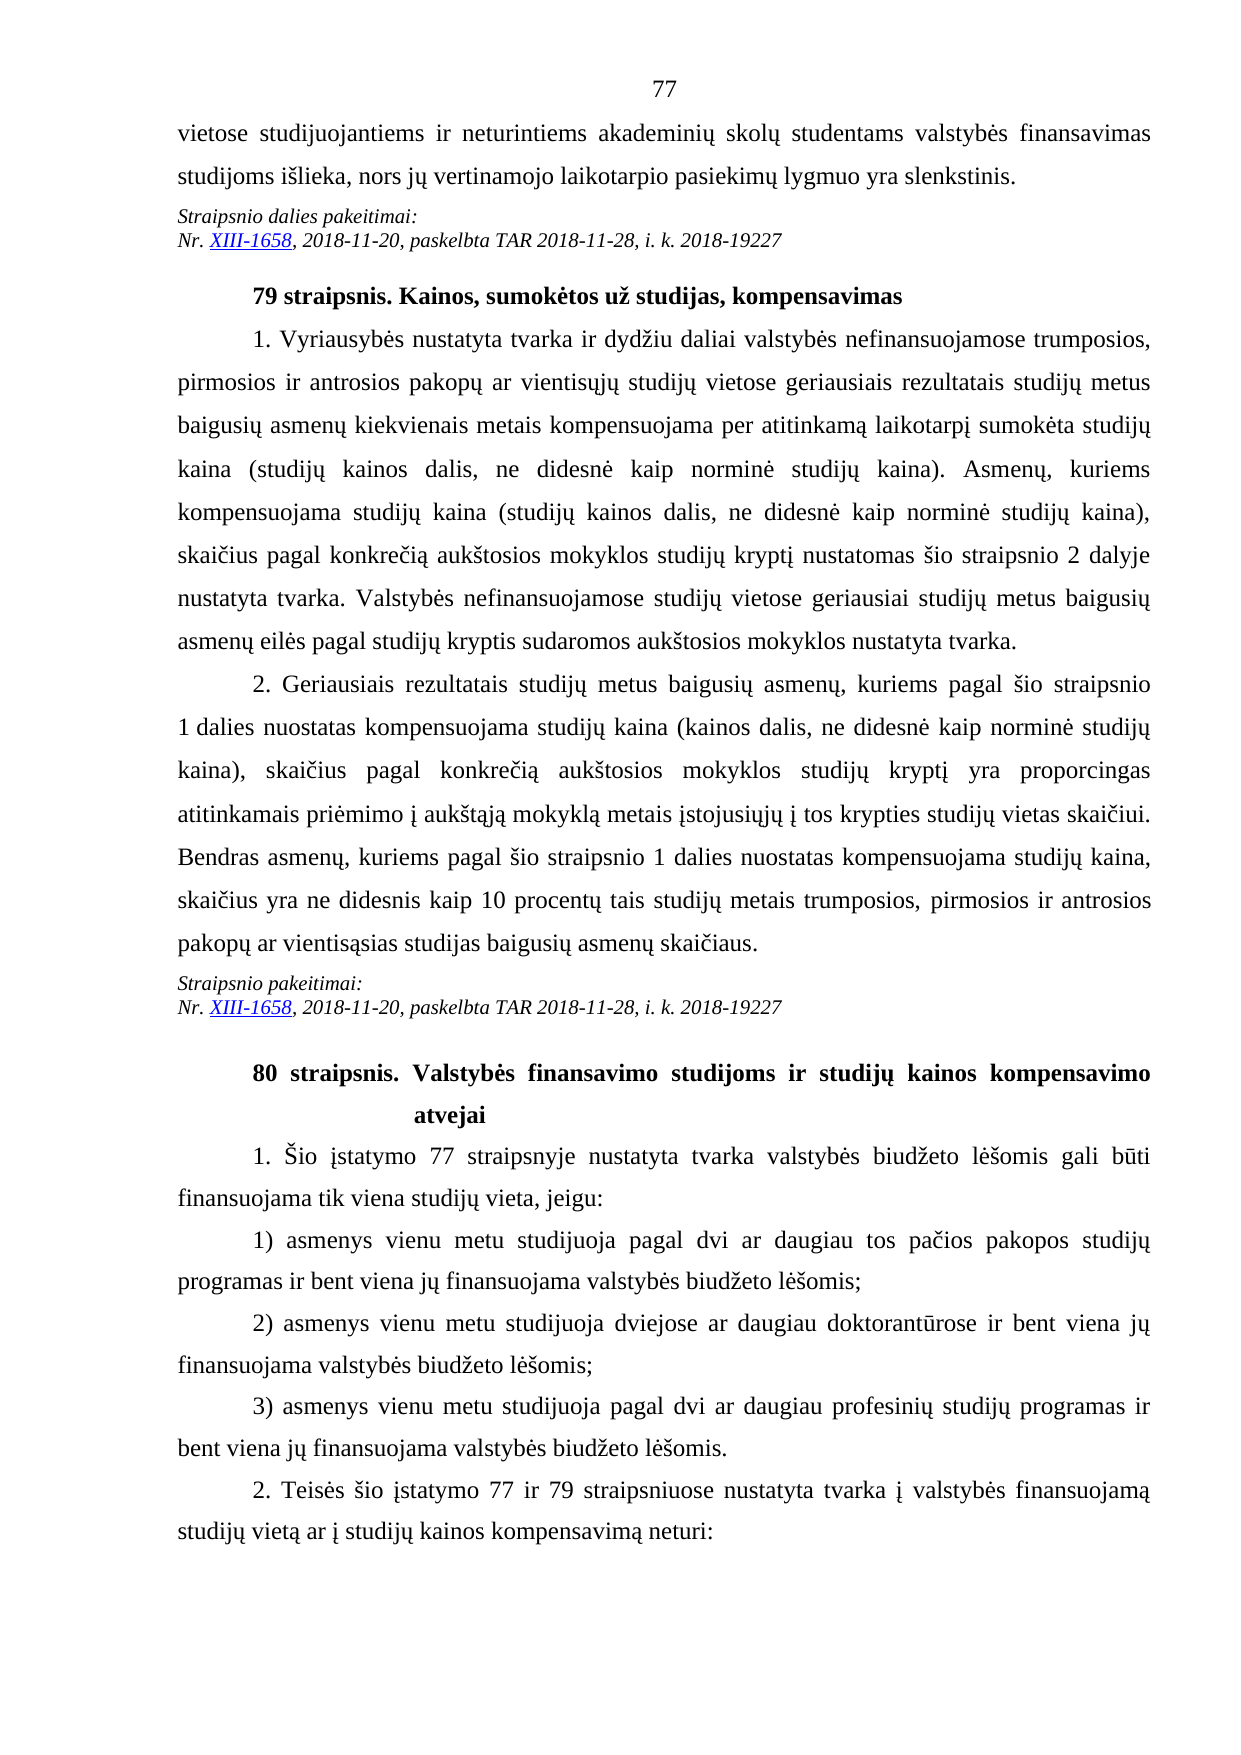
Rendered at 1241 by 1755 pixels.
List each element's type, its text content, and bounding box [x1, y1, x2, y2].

text Nr. XIII-1658, 2018-11-20, paskelbta TAR 2018-11-28, i. k. 2018-19227 [177, 995, 1152, 1019]
text 80 straipsnis. Valstybės finansavimo studijoms ir studijų kainos kompensavimo atvejai [252, 1048, 1152, 1131]
text 2. Geriausiais rezultatais studijų metus baigusių asmenų, kuriems pagal šio straipsnio 1 dalies nuostatas kompensuojama studijų kaina (kainos dalis, ne didesnė kaip norminė studijų kaina), skaičius pagal konkrečią aukštosios mokyklos studijų kryptį yra proporcingas atitinkamais priėmimo į aukštąją mokyklą metais įstojusiųjų į tos krypties studijų vietas skaičiui. Bendras asmenų, kuriems pagal šio straipsnio 1 dalies nuostatas kompensuojama studijų kaina, skaičius yra ne didesnis kaip 10 procentų tais studijų metais trumposios, pirmosios ir antrosios pakopų ar vientisąsias studijas baigusių asmenų skaičiaus. [177, 669, 1152, 957]
text 79 straipsnis. Kainos, sumokėtos už studijas, kompensavimas [177, 281, 1152, 310]
text 2) asmenys vienu metu studijuoja dviejose ar daugiau doktorantūrose ir bent viena jų finansuojama valstybės biudžeto lėšomis; [177, 1298, 1152, 1381]
text 2. Teisės šio įstatymo 77 ir 79 straipsniuose nustatyta tvarka į valstybės finansuojamą studijų vietą ar į studijų kainos kompensavimą neturi: [177, 1465, 1152, 1548]
text 1) asmenys vienu metu studijuoja pagal dvi ar daugiau tos pačios pakopos studijų programas ir bent viena jų finansuojama valstybės biudžeto lėšomis; [177, 1215, 1152, 1298]
text Nr. XIII-1658, 2018-11-20, paskelbta TAR 2018-11-28, i. k. 2018-19227 [177, 228, 1152, 252]
text 1. Šio įstatymo 77 straipsnyje nustatyta tvarka valstybės biudžeto lėšomis gali būti finansuojama tik viena studijų vieta, jeigu: [177, 1131, 1152, 1215]
text Straipsnio pakeitimai: [177, 971, 1152, 995]
text 1. Vyriausybės nustatyta tvarka ir dydžiu daliai valstybės nefinansuojamose trumposios, pirmosios ir antrosios pakopų ar vientisųjų studijų vietose geriausiais rezultatais studijų metus baigusių asmenų kiekvienais metais kompensuojama per atitinkamą laikotarpį sumokėta studijų kaina (studijų kainos dalis, ne didesnė kaip norminė studijų kaina). Asmenų, kuriems kompensuojama studijų kaina (studijų kainos dalis, ne didesnė kaip norminė studijų kaina), skaičius pagal konkrečią aukštosios mokyklos studijų kryptį nustatomas šio straipsnio 2 dalyje nustatyta tvarka. Valstybės nefinansuojamose studijų vietose geriausiai studijų metus baigusių asmenų eilės pagal studijų kryptis sudaromos aukštosios mokyklos nustatyta tvarka. [177, 324, 1152, 655]
text Straipsnio dalies pakeitimai: [177, 204, 1152, 228]
text 3) asmenys vienu metu studijuoja pagal dvi ar daugiau profesinių studijų programas ir bent viena jų finansuojama valstybės biudžeto lėšomis. [177, 1381, 1152, 1465]
text vietose studijuojantiems ir neturintiems akademinių skolų studentams valstybės finansavimas studijoms išlieka, nors jų vertinamojo laikotarpio pasiekimų lygmuo yra slenkstinis. [177, 118, 1152, 190]
